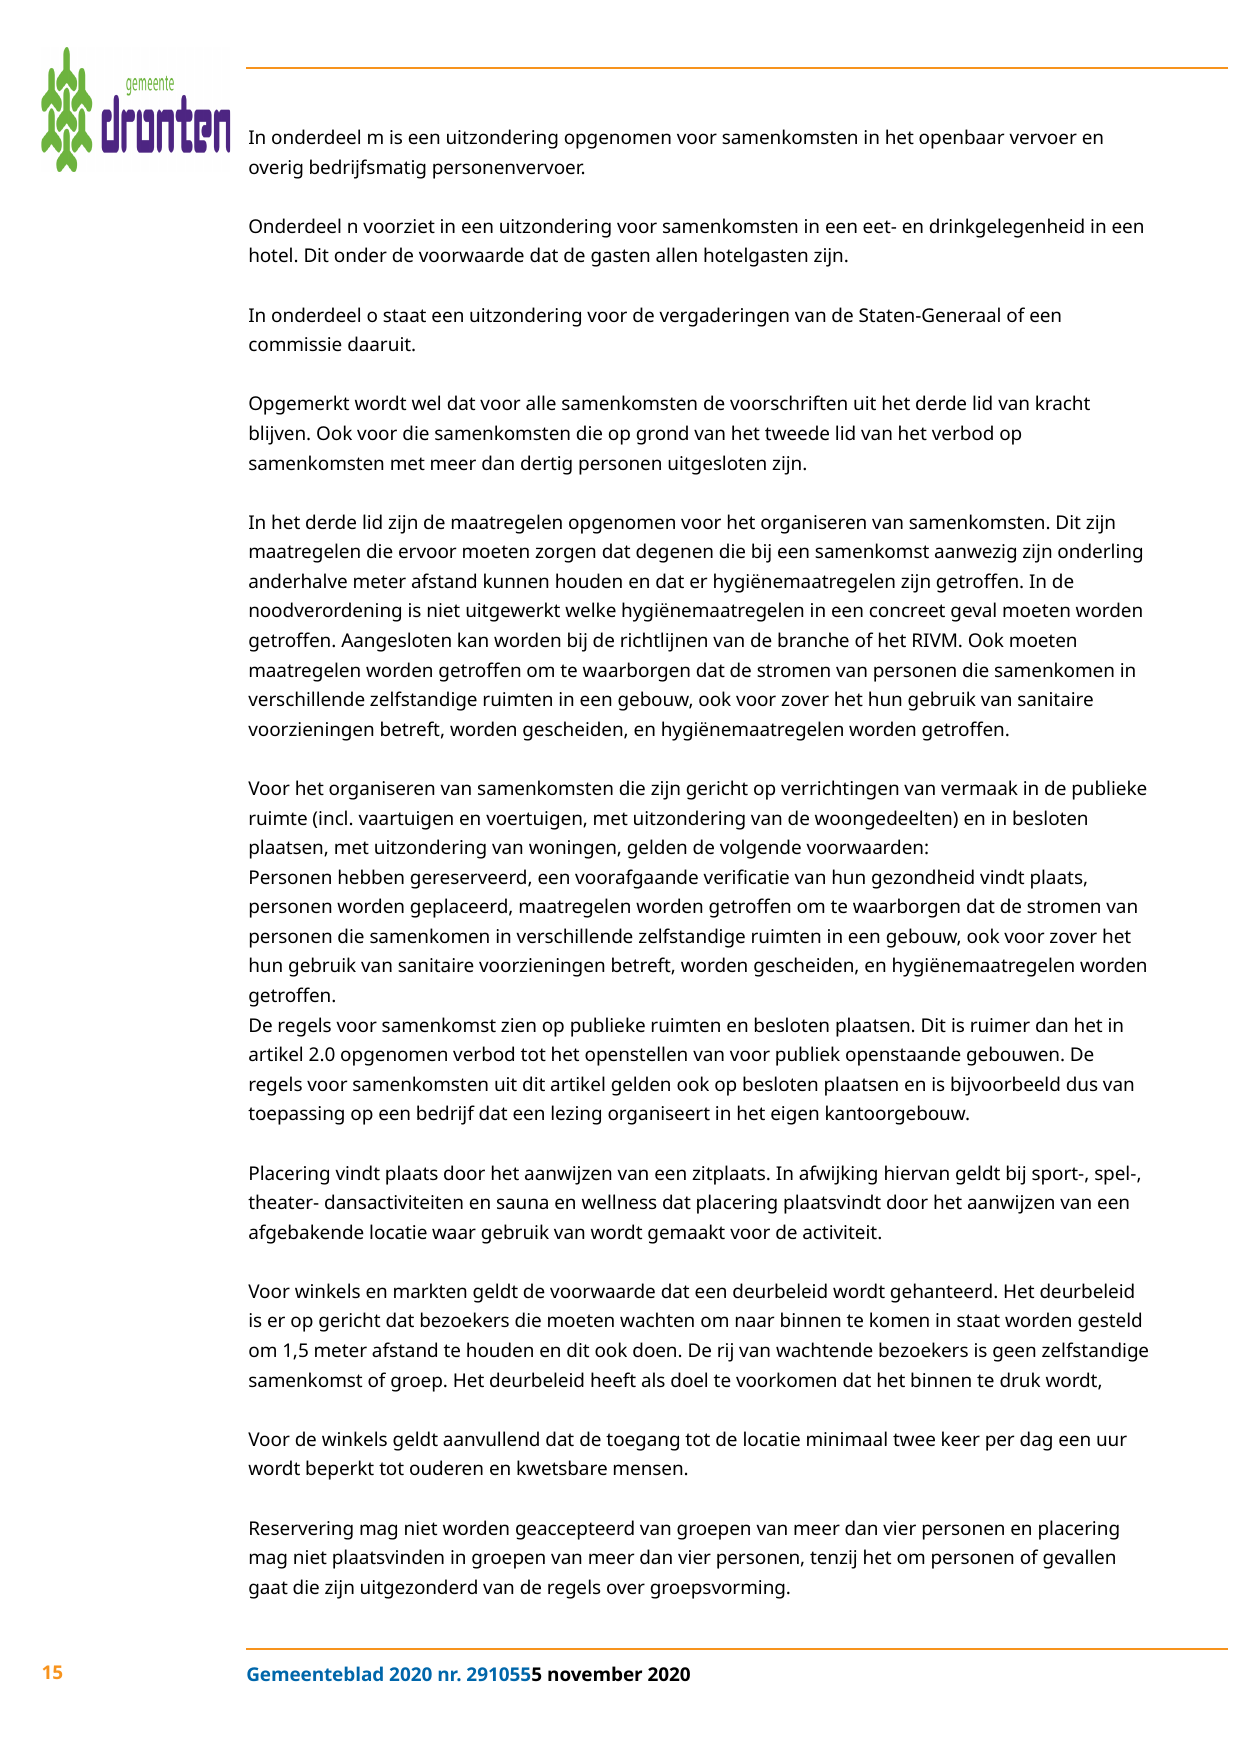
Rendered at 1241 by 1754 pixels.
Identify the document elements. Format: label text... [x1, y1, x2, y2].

text Voor winkels en markten geldt de voorwaarde dat een deurbeleid wordt gehanteerd. Het deurbeleid is er op gericht dat bezoekers die moeten wachten om naar binnen te komen in staat worden gesteld om 1,5 meter afstand te houden en dit ook doen. De rij van wachtende bezoekers is geen zelfstandige samenkomst of groep. Het deurbeleid heeft als doel te voorkomen dat het binnen te druk wordt, [248, 1278, 1152, 1393]
text Reservering mag niet worden geaccepteerd van groepen van meer dan vier personen en placering mag niet plaatsvinden in groepen van meer dan vier personen, tenzij het om personen of gevallen gaat die zijn uitgezonderd van de regels over groepsvorming. [248, 1515, 1152, 1600]
text In onderdeel m is een uitzondering opgenomen voor samenkomsten in het openbaar vervoer en overig bedrijfsmatig personenvervoer. [248, 124, 1152, 180]
picture [41, 47, 231, 172]
text Voor de winkels geldt aanvullend dat de toegang tot de locatie minimaal twee keer per dag een uur wordt beperkt tot ouderen en kwetsbare mensen. [248, 1426, 1152, 1481]
text Placering vindt plaats door het aanwijzen van een zitplaats. In afwijking hiervan geldt bij sport-, spel-, theater- dansactiviteiten en sauna en wellness dat placering plaatsvindt door het aanwijzen van een afgebakende locatie waar gebruik van wordt gemaakt voor de activiteit. [248, 1160, 1152, 1245]
text Opgemerkt wordt wel dat voor alle samenkomsten de voorschriften uit het derde lid van kracht blijven. Ook voor die samenkomsten die op grond van het tweede lid van het verbod op samenkomsten met meer dan dertig personen uitgesloten zijn. [248, 391, 1152, 476]
text De regels voor samenkomst zien op publieke ruimten en besloten plaatsen. Dit is ruimer dan het in artikel 2.0 opgenomen verbod tot het openstellen van voor publiek openstaande gebouwen. De regels voor samenkomsten uit dit artikel gelden ook op besloten plaatsen en is bijvoorbeeld dus van toepassing op een bedrijf dat een lezing organiseert in het eigen kantoorgebouw. [248, 1012, 1152, 1126]
text Onderdeel n voorziet in een uitzondering voor samenkomsten in een eet- en drinkgelegenheid in een hotel. Dit onder de voorwaarde dat de gasten allen hotelgasten zijn. [248, 213, 1152, 268]
text In onderdeel o staat een uitzondering voor de vergaderingen van de Staten-Generaal of een commissie daaruit. [248, 302, 1152, 357]
text In het derde lid zijn de maatregelen opgenomen voor het organiseren van samenkomsten. Dit zijn maatregelen die ervoor moeten zorgen dat degenen die bij een samenkomst aanwezig zijn onderling anderhalve meter afstand kunnen houden en dat er hygiënemaatregelen zijn getroffen. In de noodverordening is niet uitgewerkt welke hygiënemaatregelen in een concreet geval moeten worden getroffen. Aangesloten kan worden bij de richtlijnen van de branche of het RIVM. Ook moeten maatregelen worden getroffen om te waarborgen dat de stromen van personen die samenkomen in verschillende zelfstandige ruimten in een gebouw, ook voor zover het hun gebruik van sanitaire voorzieningen betreft, worden gescheiden, en hygiënemaatregelen worden getroffen. [248, 509, 1152, 742]
text Voor het organiseren van samenkomsten die zijn gericht op verrichtingen van vermaak in de publieke ruimte (incl. vaartuigen en voertuigen, met uitzondering van de woongedeelten) en in besloten plaatsen, met uitzondering van woningen, gelden de volgende voorwaarden: [248, 775, 1152, 860]
text Personen hebben gereserveerd, een voorafgaande verificatie van hun gezondheid vindt plaats, personen worden geplaceerd, maatregelen worden getroffen om te waarborgen dat de stromen van personen die samenkomen in verschillende zelfstandige ruimten in een gebouw, ook voor zover het hun gebruik van sanitaire voorzieningen betreft, worden gescheiden, en hygiënemaatregelen worden getroffen. [248, 864, 1152, 1008]
